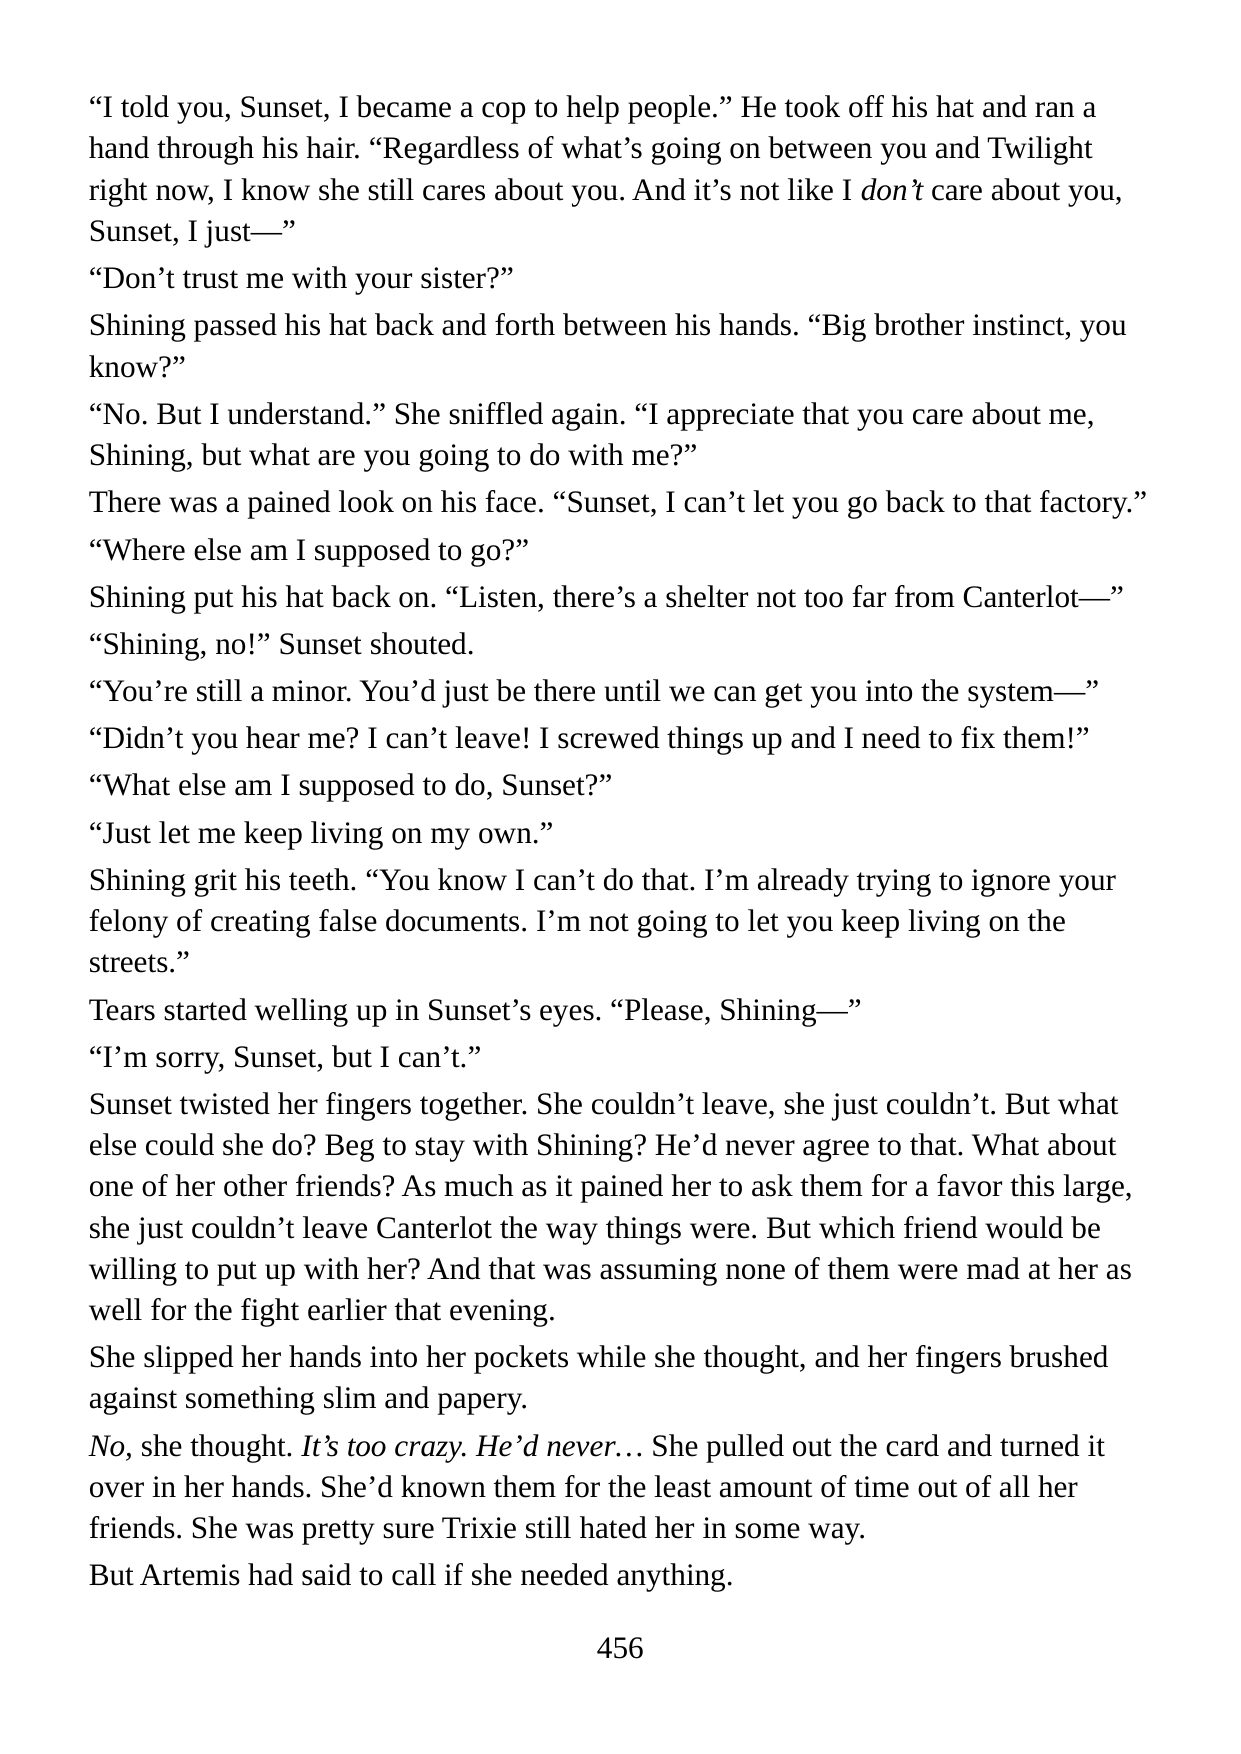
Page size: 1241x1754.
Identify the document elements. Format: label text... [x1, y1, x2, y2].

text “Shining, no!” Sunset shouted. [88, 625, 1152, 661]
text “You’re still a minor. You’d just be there until we can get you into the system—” [88, 672, 1152, 708]
text There was a pained look on his face. “Sunset, I can’t let you go back to that factory.” [88, 483, 1152, 519]
text “Didn’t you hear me? I can’t leave! I screwed things up and I need to fix them!” [88, 719, 1152, 755]
text Sunset twisted her fingers together. She couldn’t leave, she just couldn’t. But what else could she do? Beg to stay with Shining? He’d never agree to that. What about one of her other friends? As much as it pained her to ask them for a favor this large, she just couldn’t leave Canterlot the way things were. But which friend would be willing to put up with her? And that was assuming none of them were mad at her as well for the fight earlier that evening. [88, 1085, 1152, 1327]
text Tears started welling up in Sunset’s eyes. “Please, Shining—” [88, 991, 1152, 1027]
text But Artemis had said to call if she needed anything. [88, 1557, 1152, 1593]
text “What else am I supposed to do, Sunset?” [88, 767, 1152, 803]
text “No. But I understand.” She sniffled again. “I appreciate that you care about me, Shining, but what are you going to do with me?” [88, 395, 1152, 472]
text No, she thought. It’s too crazy. He’d never… She pulled out the card and turned it over in her hands. She’d known them for the least amount of time out of all her friends. She was pretty sure Trixie still hated her in some way. [88, 1427, 1152, 1545]
text “I’m sorry, Sunset, but I can’t.” [88, 1038, 1152, 1074]
text “Don’t trust me with your sister?” [88, 259, 1152, 295]
text “Where else am I supposed to go?” [88, 531, 1152, 567]
text Shining grit his teeth. “You know I can’t do that. I’m already trying to ignore your felony of creating false documents. I’m not going to let you keep living on the streets.” [88, 861, 1152, 979]
text She slipped her hands into her pockets while she thought, and her fingers brushed against something slim and papery. [88, 1338, 1152, 1416]
text Shining passed his hat back and forth between his hands. “Big brother instinct, you know?” [88, 307, 1152, 384]
text Shining put his hat back on. “Listen, there’s a shelter not too far from Canterlot—” [88, 578, 1152, 614]
text “I told you, Sunset, I became a cop to help people.” He took off his hat and ran a hand through his hair. “Regardless of what’s going on between you and Twilight right now, I know she still cares about you. And it’s not like I don’t care about you, Sunset, I just—” [88, 88, 1152, 248]
text “Just let me keep living on my own.” [88, 814, 1152, 850]
